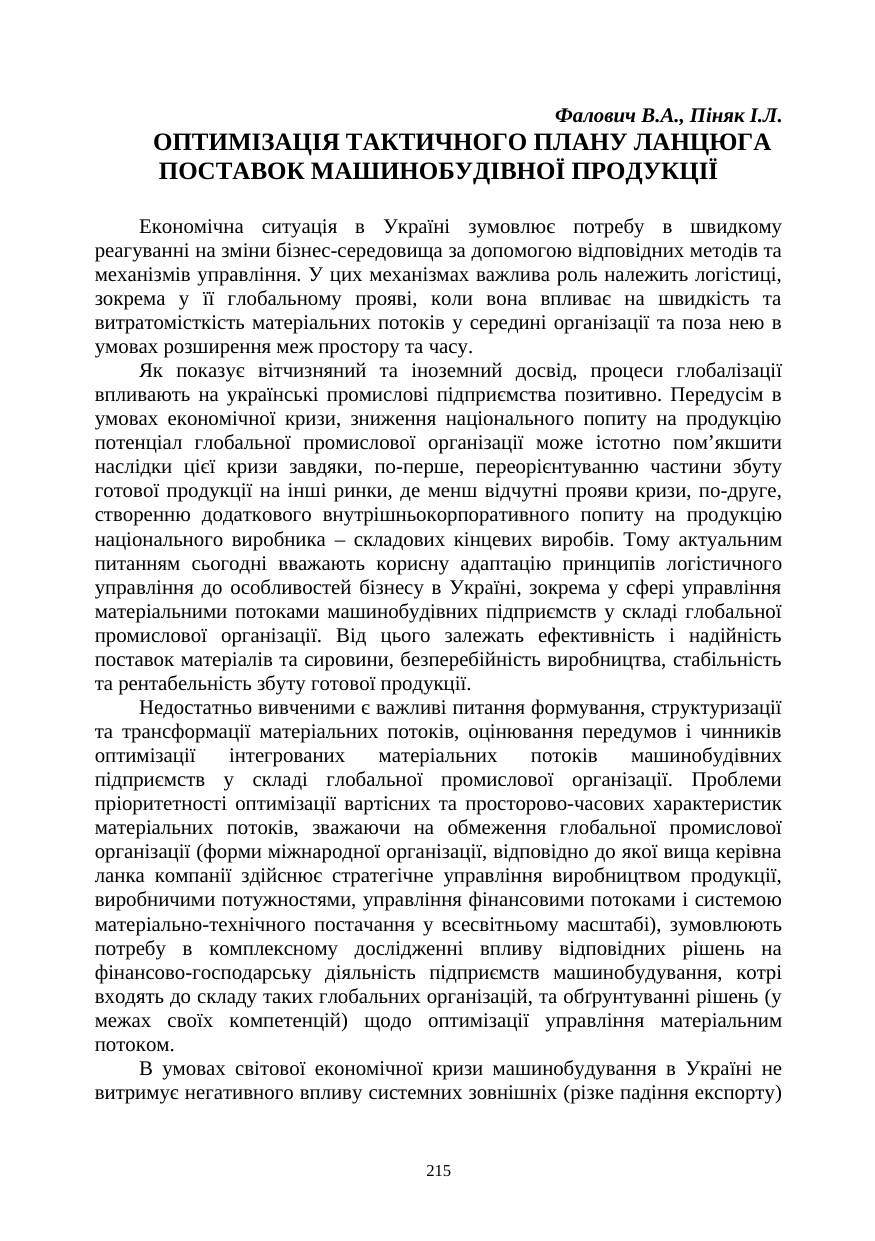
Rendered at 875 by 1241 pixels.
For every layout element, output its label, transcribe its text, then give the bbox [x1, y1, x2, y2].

text Як показує вітчизняний та іноземний досвід, процеси глобалізації впливають на українські промислові підприємства позитивно. Передусім в умовах економічної кризи, зниження національного попиту на продукцію потенціал глобальної промислової організації може істотно пом’якшити наслідки цієї кризи завдяки, по-перше, переорієнтуванню частини збуту готової продукції на інші ринки, де менш відчутні прояви кризи, по-друге, створенню додаткового внутрішньокорпоративного попиту на продукцію національного виробника – складових кінцевих виробів. Тому актуальним питанням сьогодні вважають корисну адаптацію принципів логістичного управління до особливостей бізнесу в Україні, зокрема у сфері управління матеріальними потоками машинобудівних підприємств у складі глобальної промислової організації. Від цього залежать ефективність і надійність поставок матеріалів та сировини, безперебійність виробництва, стабільність та рентабельність збуту готової продукції. [94, 358, 782, 695]
text Фалович В.А., Піняк І.Л. [94, 103, 782, 127]
text В умовах світової економічної кризи машинобудування в Україні не витримує негативного впливу системних зовнішніх (різке падіння експорту) [94, 1056, 782, 1104]
text Економічна ситуація в Україні зумовлює потребу в швидкому реагуванні на зміни бізнес-середовища за допомогою відповідних методів та механізмів управління. У цих механізмах важлива роль належить логістиці, зокрема у її глобальному прояві, коли вона впливає на швидкість та витратомісткість матеріальних потоків у середині організації та поза нею в умовах розширення меж простору та часу. [94, 214, 782, 358]
text ОПТИМІЗАЦІЯ ТАКТИЧНОГО ПЛАНУ ЛАНЦЮГА ПОСТАВОК МАШИНОБУДІВНОЇ ПРОДУКЦІЇ [94, 127, 782, 185]
text Недостатньо вивченими є важливі питання формування, структуризації та трансформації матеріальних потоків, оцінювання передумов і чинників оптимізації інтегрованих матеріальних потоків машинобудівних підприємств у складі глобальної промислової організації. Проблеми пріоритетності оптимізації вартісних та просторово-часових характеристик матеріальних потоків, зважаючи на обмеження глобальної промислової організації (форми міжнародної організації, відповідно до якої вища керівна ланка компанії здійснює стратегічне управління виробництвом продукції, виробничими потужностями, управління фінансовими потоками і системою матеріально-технічного постачання у всесвітньому масштабі), зумовлюють потребу в комплексному дослідженні впливу відповідних рішень на фінансово-господарську діяльність підприємств машинобудування, котрі входять до складу таких глобальних організацій, та обґрунтуванні рішень (у межах своїх компетенцій) щодо оптимізації управління матеріальним потоком. [94, 695, 782, 1056]
